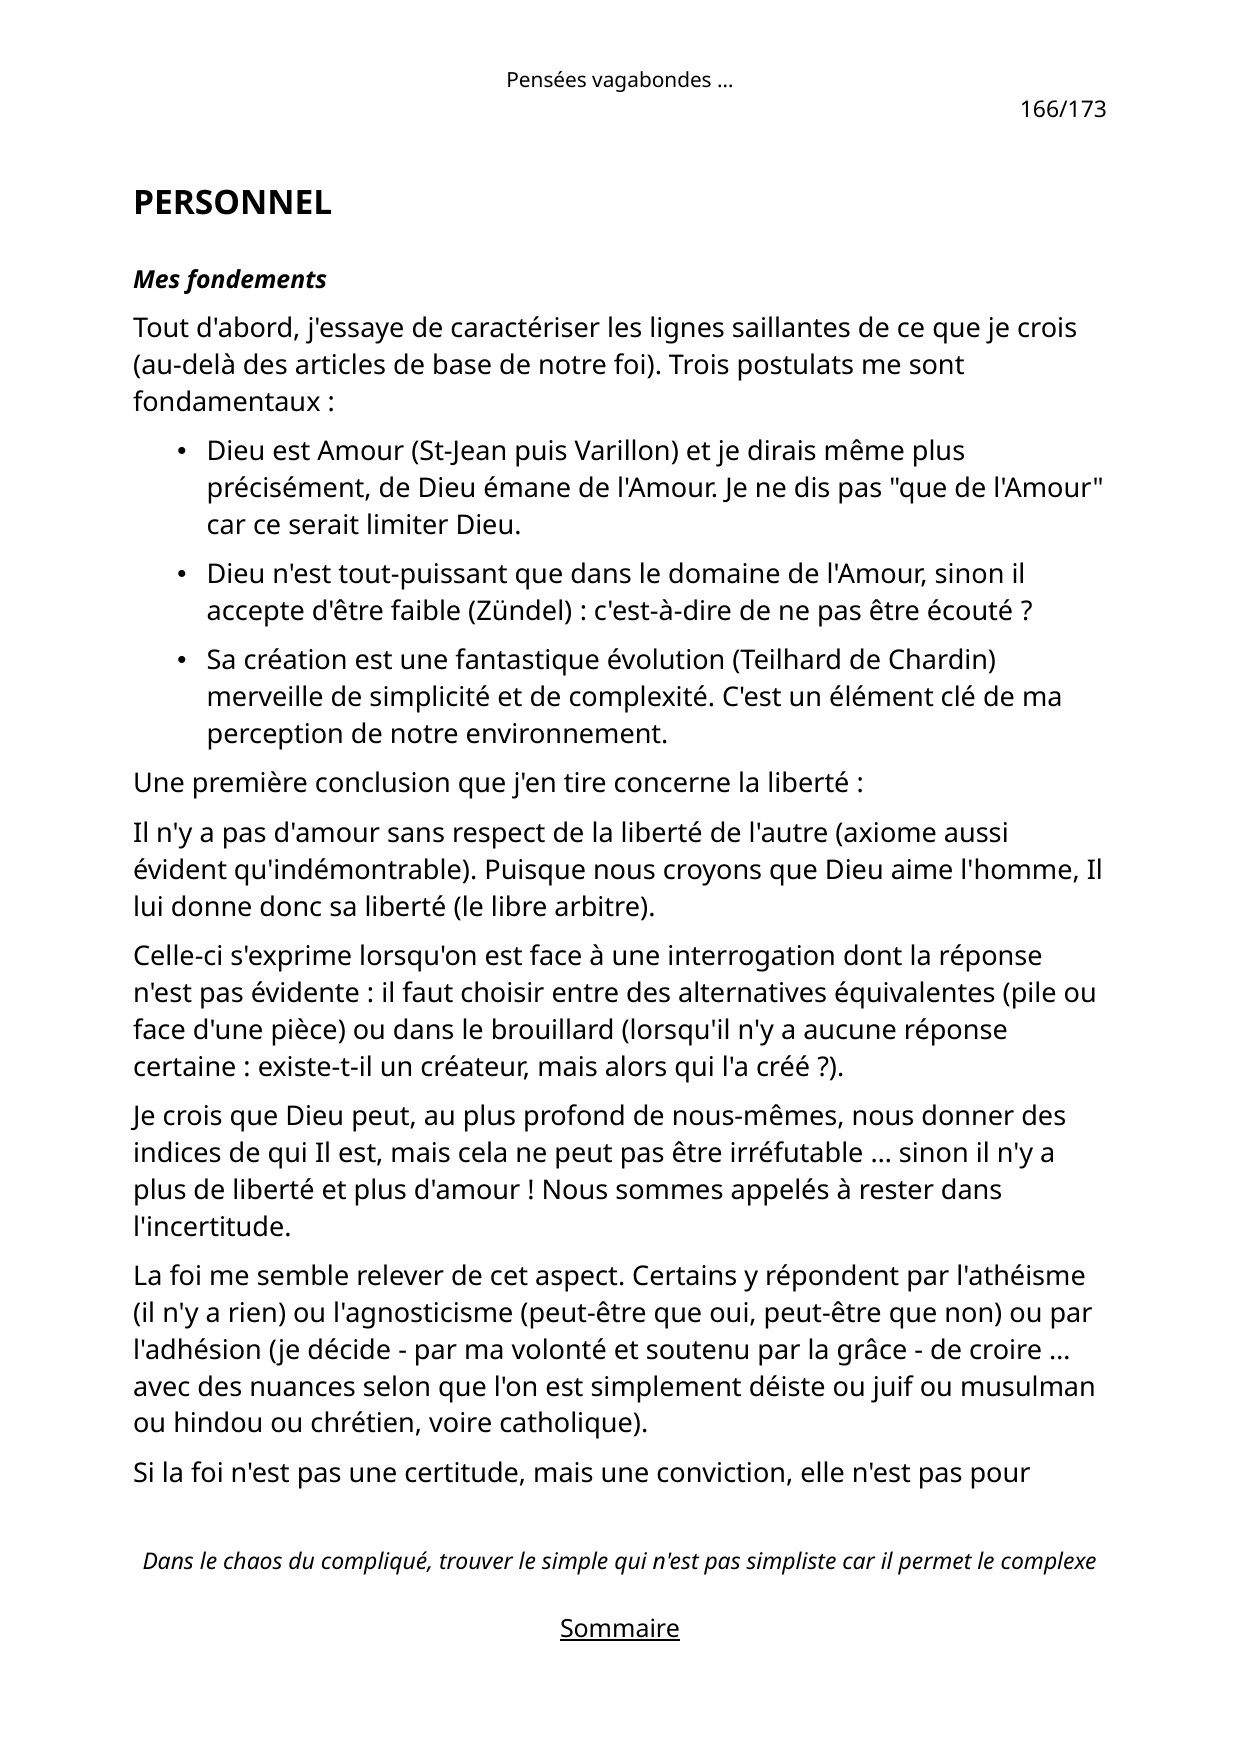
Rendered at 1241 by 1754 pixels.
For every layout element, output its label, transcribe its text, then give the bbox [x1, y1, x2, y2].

text Une première conclusion que j'en tire concerne la liberté : [133, 764, 1107, 801]
list Dieu n'est tout-puissant que dans le domaine de l'Amour, sinon il accepte d'être faible (Zündel) : c'est-à-dire de ne pas être écouté ? [177, 554, 1107, 628]
text La foi me semble relever de cet aspect. Certains y répondent par l'athéisme (il n'y a rien) ou l'agnosticisme (peut-être que oui, peut-être que non) ou par l'adhésion (je décide - par ma volonté et soutenu par la grâce - de croire … avec des nuances selon que l'on est simplement déiste ou juif ou musulman ou hindou ou chrétien, voire catholique). [133, 1256, 1107, 1441]
list Dieu est Amour (St-Jean puis Varillon) et je dirais même plus précisément, de Dieu émane de l'Amour. Je ne dis pas "que de l'Amour" car ce serait limiter Dieu. [177, 431, 1107, 542]
text Je crois que Dieu peut, au plus profond de nous-mêmes, nous donner des indices de qui Il est, mais cela ne peut pas être irréfutable … sinon il n'y a plus de liberté et plus d'amour ! Nous sommes appelés à rester dans l'incertitude. [133, 1096, 1107, 1244]
text Celle-ci s'exprime lorsqu'on est face à une interrogation dont la réponse n'est pas évidente : il faut choisir entre des alternatives équivalentes (pile ou face d'une pièce) ou dans le brouillard (lorsqu'il n'y a aucune réponse certaine : existe-t-il un créateur, mais alors qui l'a créé ?). [133, 936, 1107, 1084]
text Si la foi n'est pas une certitude, mais une conviction, elle n'est pas pour [133, 1453, 1107, 1490]
subtitle Mes fondements [133, 262, 1107, 296]
text Il n'y a pas d'amour sans respect de la liberté de l'autre (axiome aussi évident qu'indémontrable). Puisque nous croyons que Dieu aime l'homme, Il lui donne donc sa liberté (le libre arbitre). [133, 813, 1107, 924]
text Tout d'abord, j'essaye de caractériser les lignes saillantes de ce que je crois (au-delà des articles de base de notre foi). Trois postulats me sont fondamentaux : [133, 308, 1107, 419]
subtitle PERSONNEL [133, 179, 1107, 224]
list Sa création est une fantastique évolution (Teilhard de Chardin) merveille de simplicité et de complexité. C'est un élément clé de ma perception de notre environnement. [177, 641, 1107, 751]
